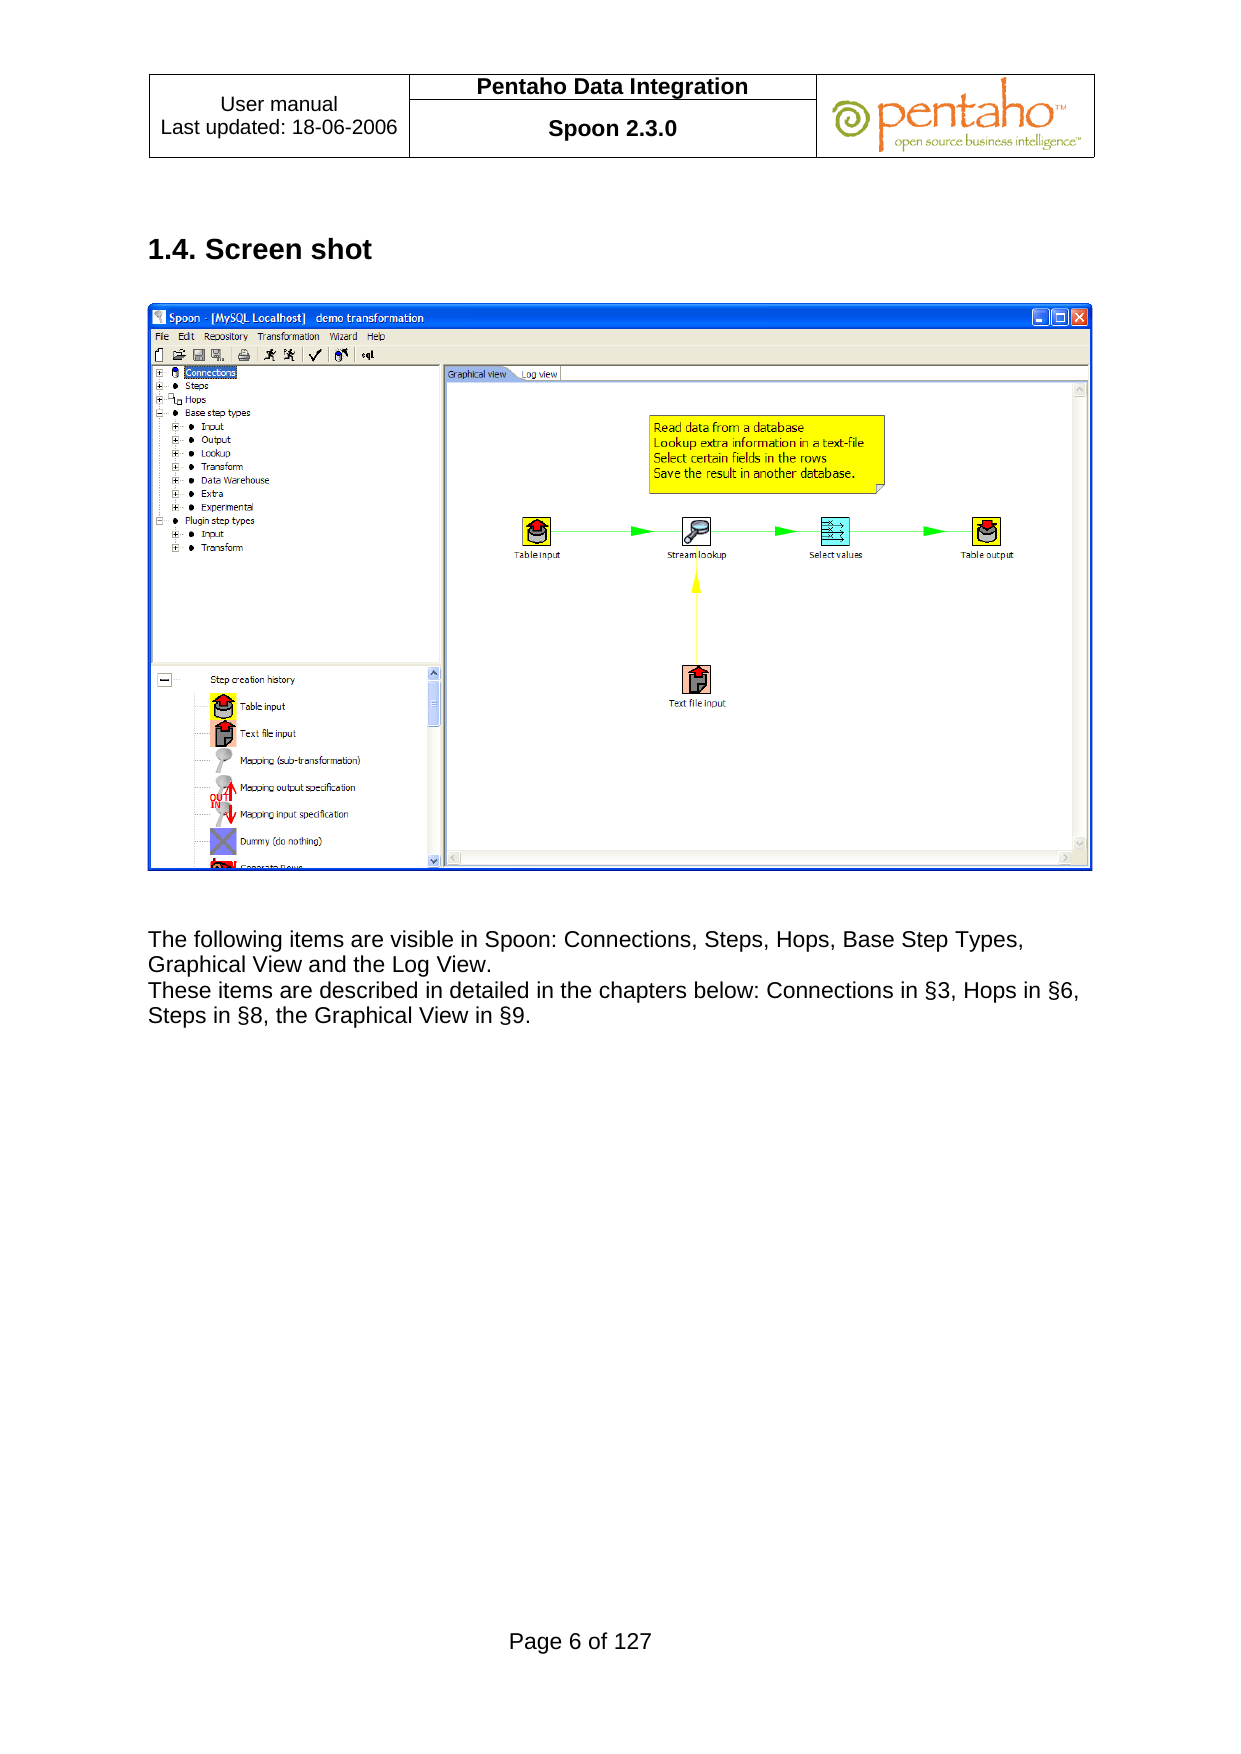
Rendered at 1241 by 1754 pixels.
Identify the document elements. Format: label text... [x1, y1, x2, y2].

text These items are described in detailed in the chapters below: Connections in §3, Hops in §6, Steps in §8, the Graphical View in §9. [148, 977, 1092, 1028]
picture [147, 303, 1093, 871]
subtitle Screen shot [148, 233, 1092, 266]
text The following items are visible in Spoon: Connections, Steps, Hops, Base Step Types, Graphical View and the Log View. [148, 926, 1092, 977]
